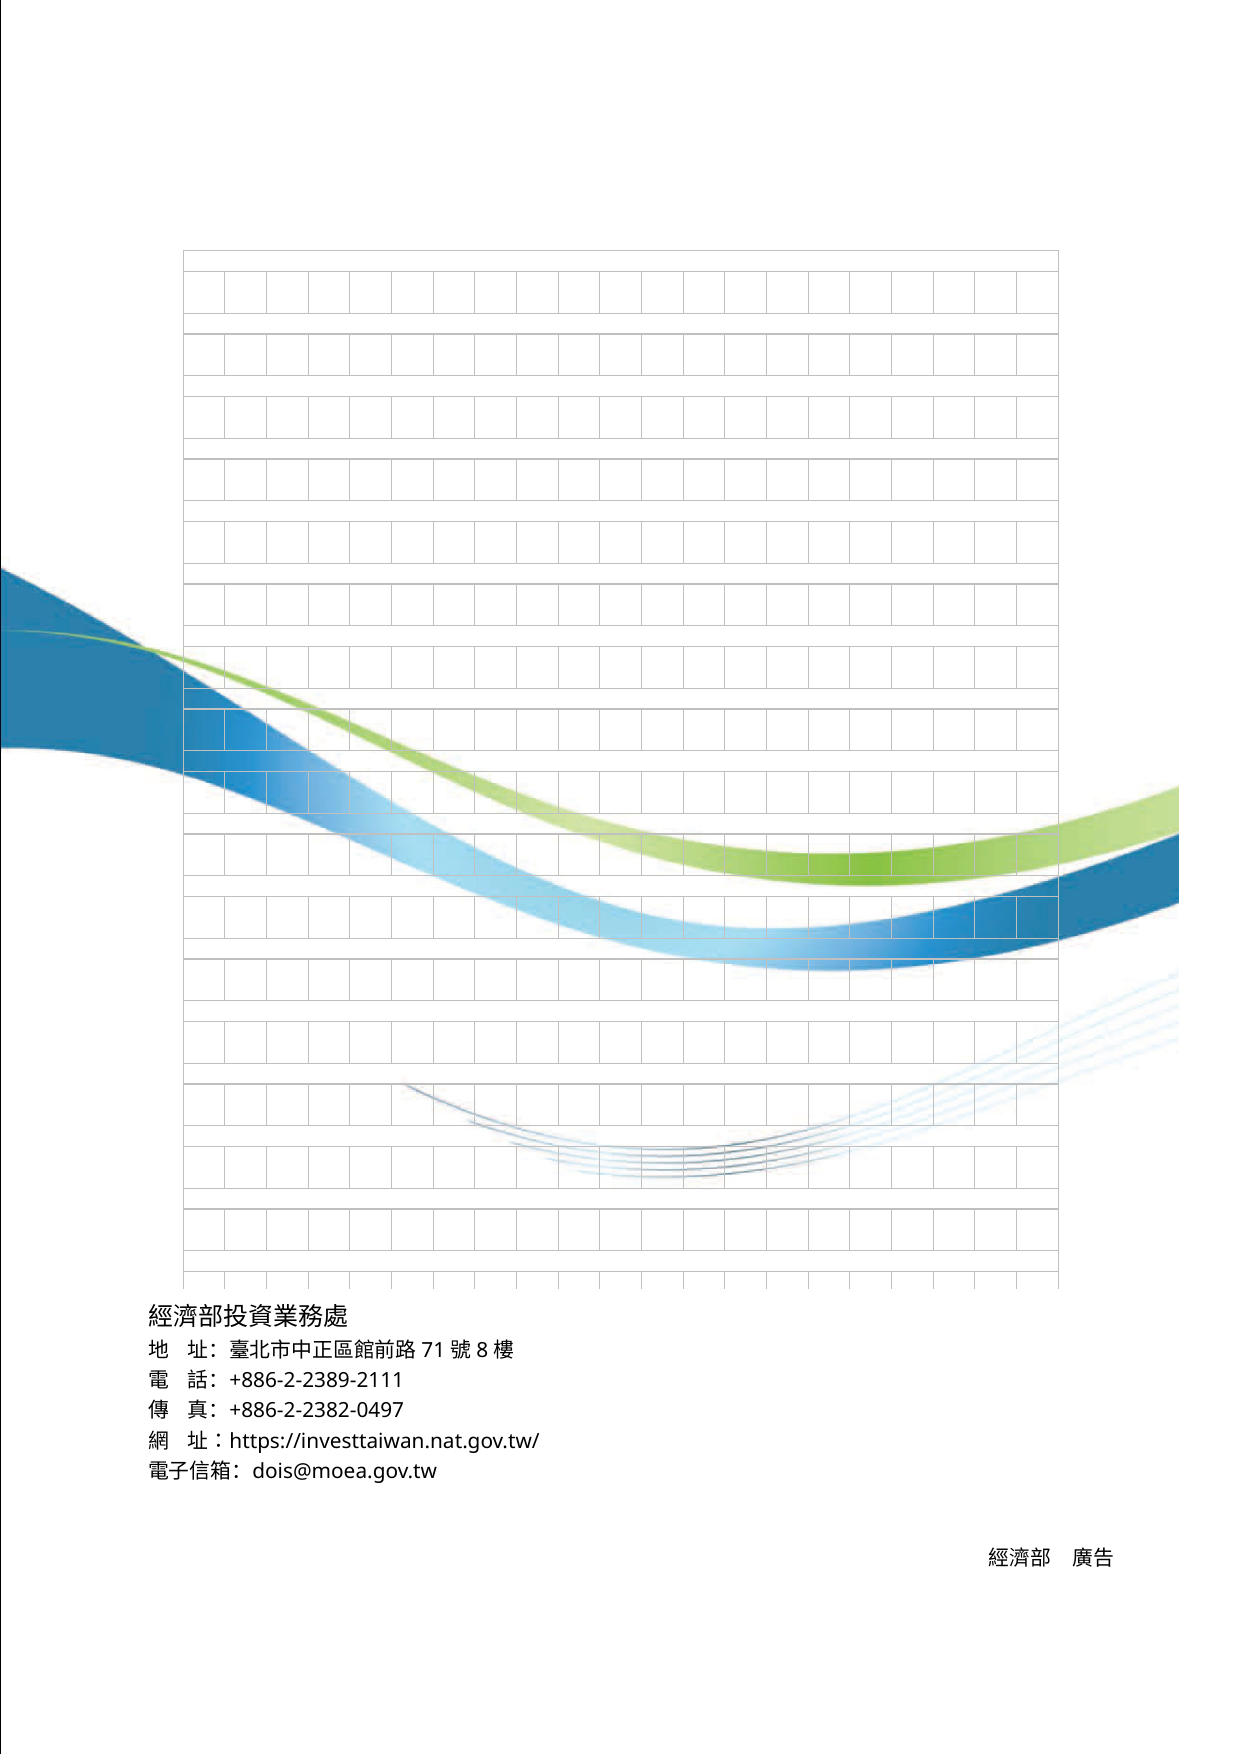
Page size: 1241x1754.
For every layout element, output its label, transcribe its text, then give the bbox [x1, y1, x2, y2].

text 電 話：+886-2-2389-2111 [148, 1363, 1113, 1394]
text 傳 真：+886-2-2382-0497 [148, 1394, 1113, 1424]
text 電子信箱：dois@moea.gov.tw [148, 1454, 1113, 1485]
text 地 址：臺北市中正區館前路 71 號 8 樓 [148, 1333, 1113, 1363]
picture [0, 0, 1179, 1754]
text 網 址：https://investtaiwan.nat.gov.tw/ [148, 1424, 1113, 1454]
text 經濟部投資業務處 [148, 1297, 1113, 1333]
text 經濟部 廣告 [148, 1542, 1113, 1572]
